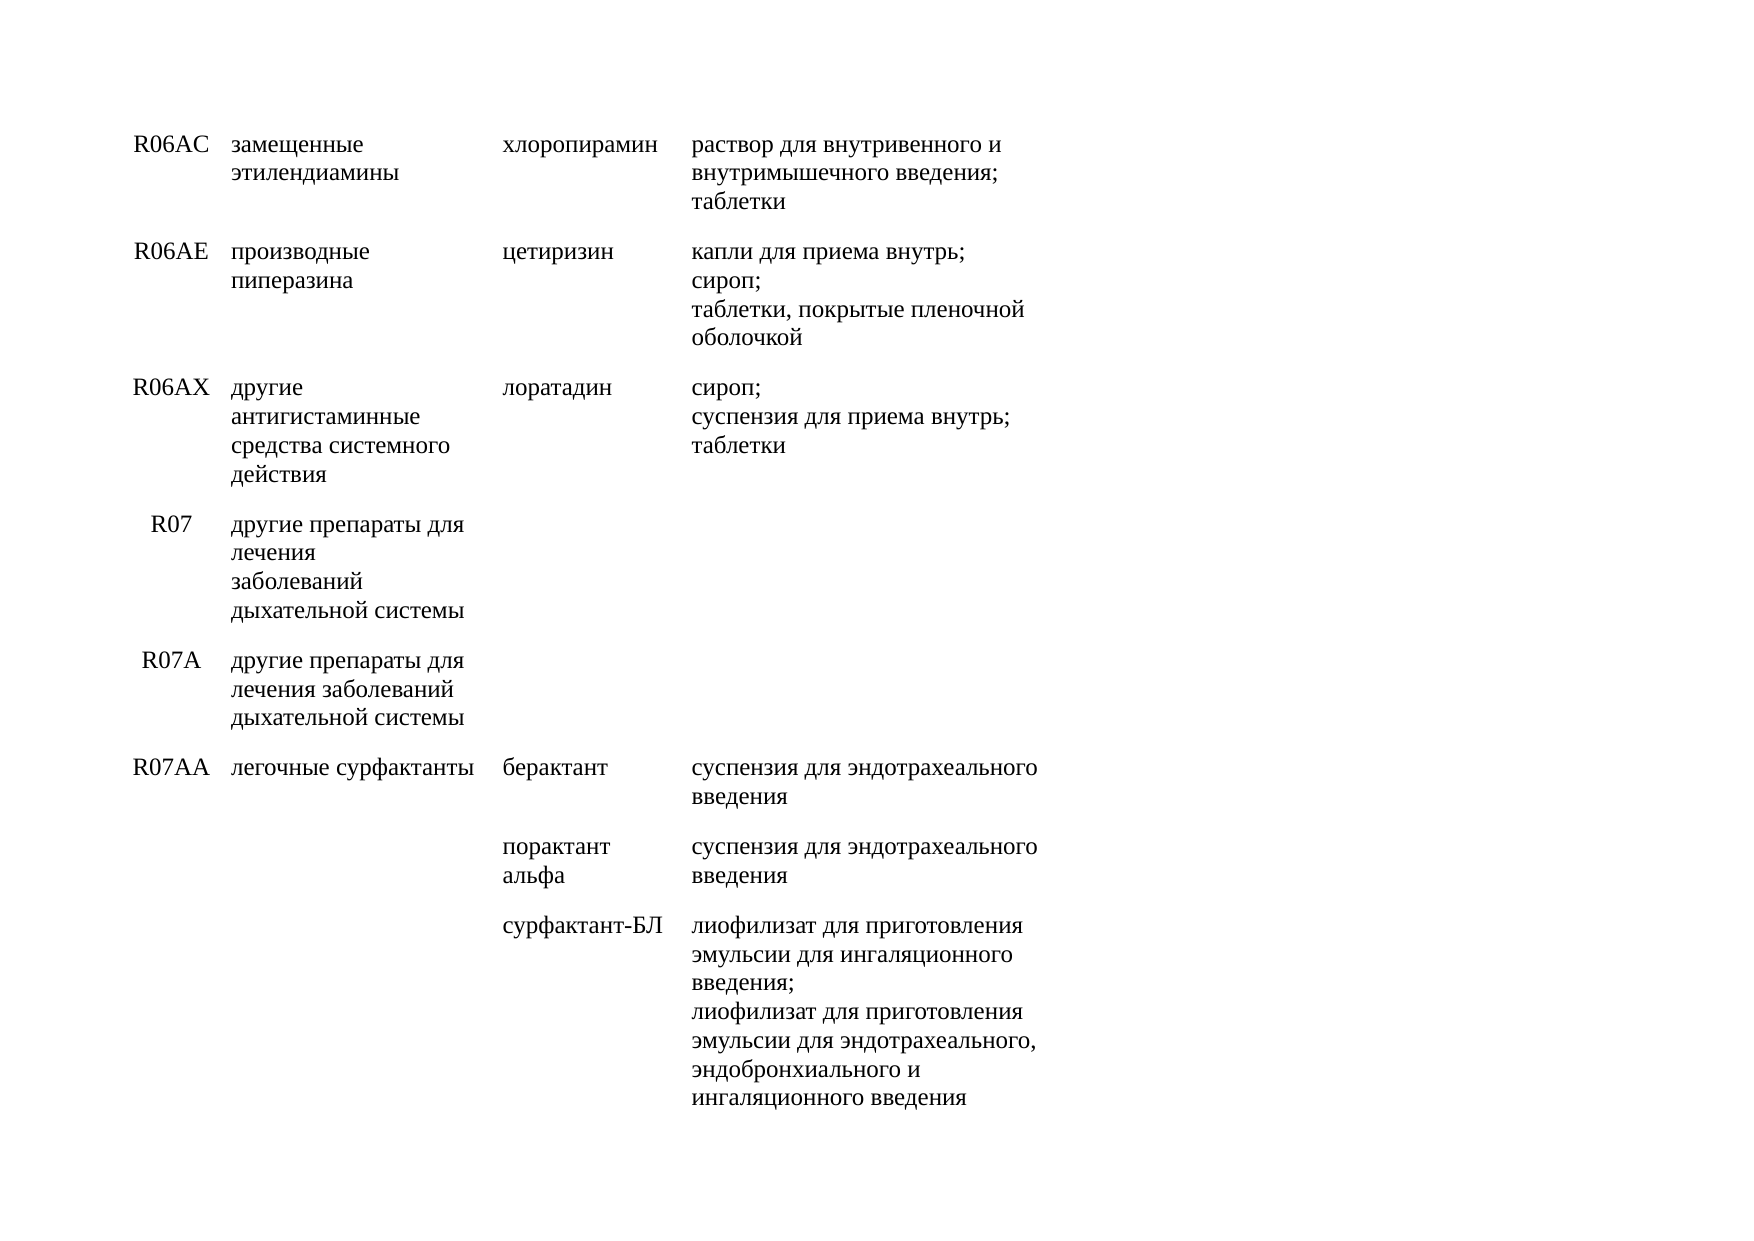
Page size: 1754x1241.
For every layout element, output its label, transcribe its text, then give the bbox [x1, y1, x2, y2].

table_cell легочные сурфактанты [224, 742, 496, 821]
table_cell хлоропирамин [496, 118, 685, 226]
table_cell сурфактант-БЛ [496, 899, 685, 1122]
table_cell другие препараты для лечения заболеваний дыхательной системы [224, 634, 496, 742]
table_cell R06AX [118, 362, 224, 498]
table_cell R06AC [118, 118, 224, 226]
table_cell замещенные этилендиамины [224, 118, 496, 226]
table_cell лиофилизат для приготовления эмульсии для ингаляционного введения; лиофилизат для приготовления эмульсии для эндотрахеального, эндобронхиального и ингаляционного введения [685, 899, 1063, 1122]
table_cell лоратадин [496, 362, 685, 498]
table_cell R07A [118, 634, 224, 742]
table_cell другие антигистаминные средства системного действия [224, 362, 496, 498]
table_cell капли для приема внутрь; сироп; таблетки, покрытые пленочной оболочкой [685, 226, 1063, 362]
table_cell суспензия для эндотрахеального введения [685, 742, 1063, 821]
table_cell R06AE [118, 226, 224, 362]
table_cell порактант альфа [496, 821, 685, 899]
table_cell R07AA [118, 742, 224, 821]
table_cell берактант [496, 742, 685, 821]
table_cell раствор для внутривенного и внутримышечного введения; таблетки [685, 118, 1063, 226]
table_cell суспензия для эндотрахеального введения [685, 821, 1063, 899]
table_cell [496, 498, 685, 634]
table_cell [118, 821, 224, 899]
table_cell [224, 899, 496, 1122]
table_cell производные пиперазина [224, 226, 496, 362]
table_cell [496, 634, 685, 742]
table_cell [118, 899, 224, 1122]
table_cell сироп; суспензия для приема внутрь; таблетки [685, 362, 1063, 498]
table_cell другие препараты для лечения заболеваний дыхательной системы [224, 498, 496, 634]
table_cell цетиризин [496, 226, 685, 362]
table_cell R07 [118, 498, 224, 634]
table_cell [685, 634, 1063, 742]
table_cell [224, 821, 496, 899]
table_cell [685, 498, 1063, 634]
